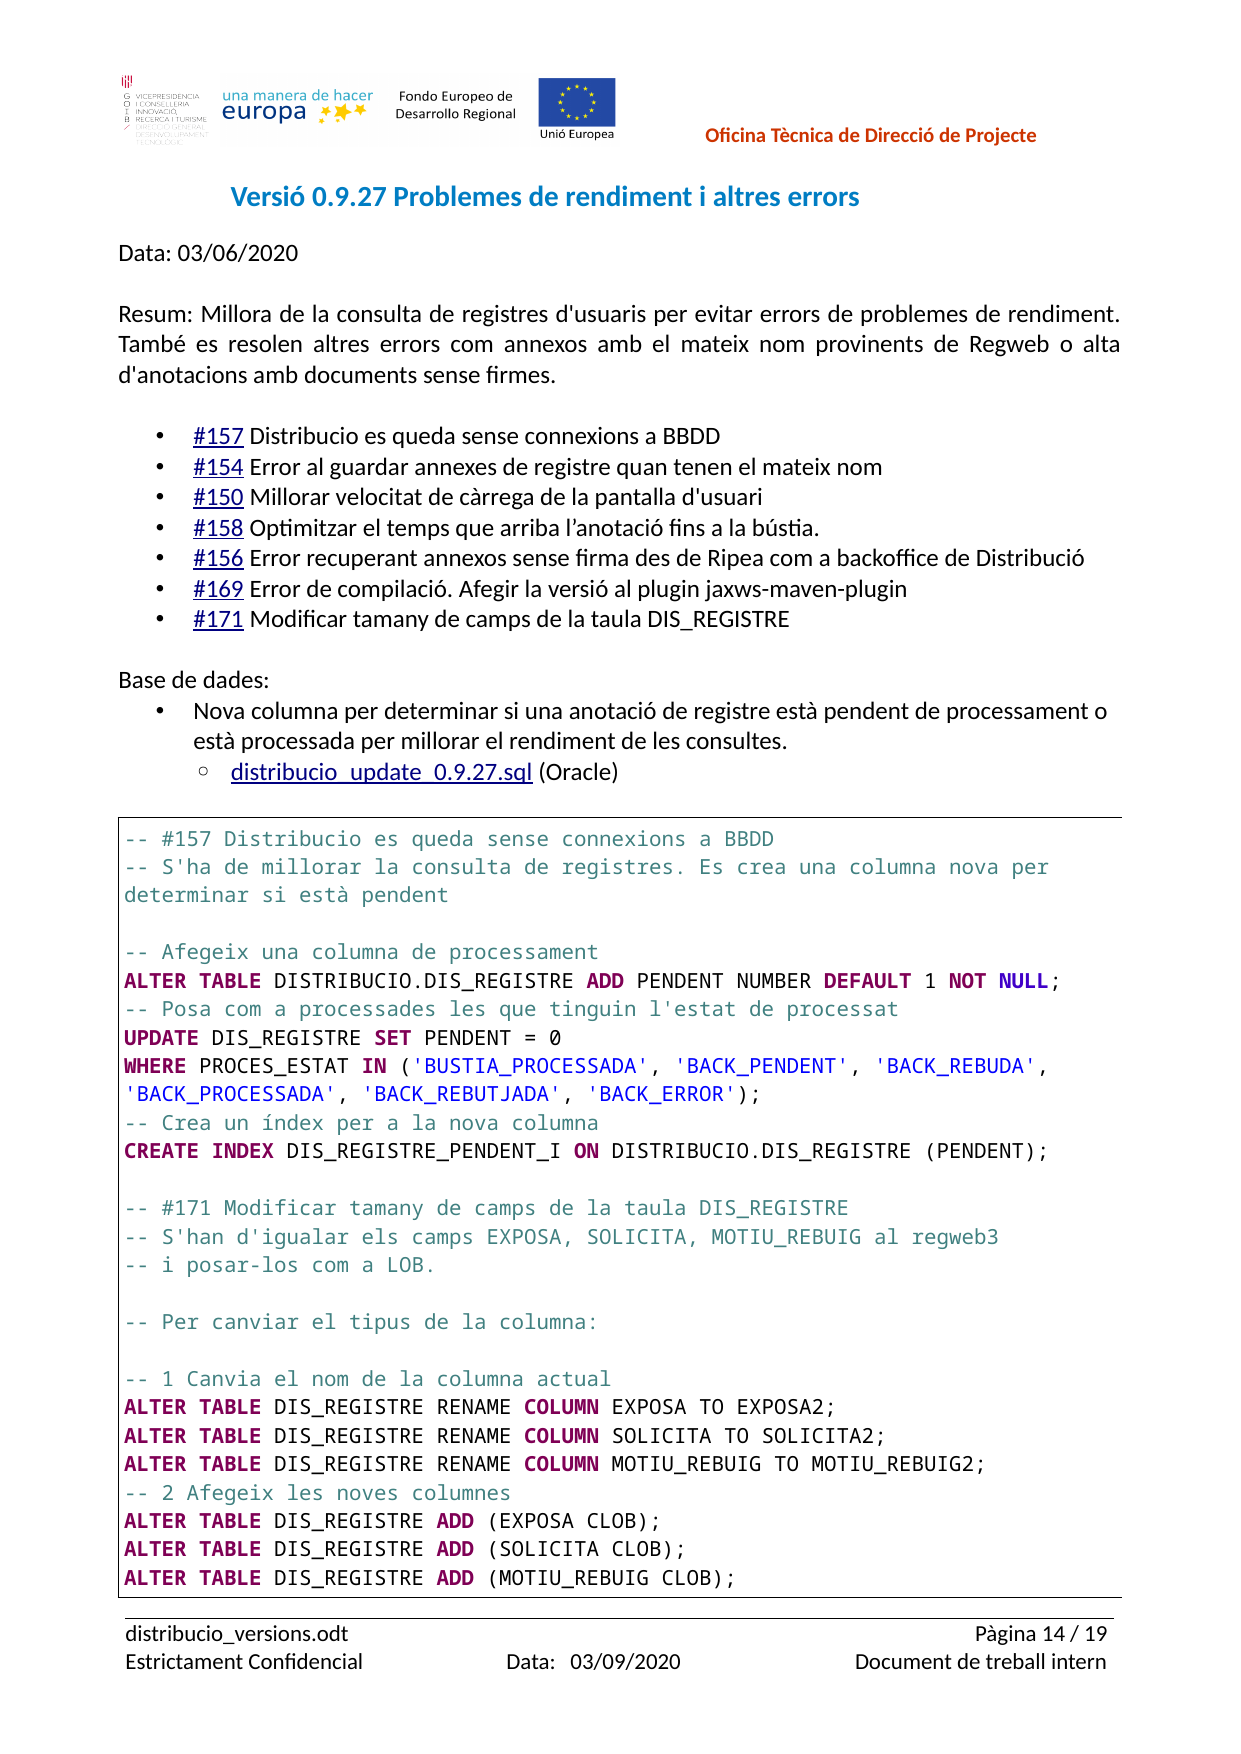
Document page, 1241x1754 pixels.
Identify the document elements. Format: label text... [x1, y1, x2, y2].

picture [219, 73, 621, 147]
list #154 Error al guardar annexes de registre quan tenen el mateix nom [156, 451, 1122, 481]
list #158 Optimitzar el temps que arriba l’anotació fins a la bústia. [156, 512, 1122, 542]
text Resum: Millora de la consulta de registres d'usuaris per evitar errors de problemes de rendiment. També es resolen altres errors com annexos amb el mateix nom provinents de Regweb o alta d'anotacions amb documents sense firmes. [118, 298, 1122, 389]
list distribucio_update_0.9.27.sql (Oracle) [193, 756, 1122, 786]
table_header -- #157 Distribucio es queda sense connexions a BBDD -- S'ha de millorar la consulta de registres. Es crea una columna nova per determinar si està pendent -- Afegeix una columna de processament ALTER TABLE DISTRIBUCIO.DIS_REGISTRE ADD PENDENT NUMBER DEFAULT 1 NOT NULL; -- Posa com a processades les que tinguin l'estat de processat UPDATE DIS_REGISTRE SET PENDENT = 0 WHERE PROCES_ESTAT IN ('BUSTIA_PROCESSADA', 'BACK_PENDENT', 'BACK_REBUDA', 'BACK_PROCESSADA', 'BACK_REBUTJADA', 'BACK_ERROR'); -- Crea un índex per a la nova columna CREATE INDEX DIS_REGISTRE_PENDENT_I ON DISTRIBUCIO.DIS_REGISTRE (PENDENT); -- #171 Modificar tamany de camps de la taula DIS_REGISTRE -- S'han d'igualar els camps EXPOSA, SOLICITA, MOTIU_REBUIG al regweb3 -- i posar-los com a LOB. -- Per canviar el tipus de la columna: -- 1 Canvia el nom de la columna actual ALTER TABLE DIS_REGISTRE RENAME COLUMN EXPOSA TO EXPOSA2; ALTER TABLE DIS_REGISTRE RENAME COLUMN SOLICITA TO SOLICITA2; ALTER TABLE DIS_REGISTRE RENAME COLUMN MOTIU_REBUIG TO MOTIU_REBUIG2; -- 2 Afegeix les noves columnes ALTER TABLE DIS_REGISTRE ADD (EXPOSA CLOB); ALTER TABLE DIS_REGISTRE ADD (SOLICITA CLOB); ALTER TABLE DIS_REGISTRE ADD (MOTIU_REBUIG CLOB); [119, 818, 1122, 1597]
list #150 Millorar velocitat de càrrega de la pantalla d'usuari [156, 481, 1122, 512]
list #156 Error recuperant annexos sense firma des de Ripea com a backoffice de Distribució [156, 542, 1122, 573]
list #169 Error de compilació. Afegir la versió al plugin jaxws-maven-plugin [156, 573, 1122, 603]
list #157 Distribucio es queda sense connexions a BBDD [156, 420, 1122, 451]
text Base de dades: [118, 664, 1122, 695]
list #171 Modificar tamany de camps de la taula DIS_REGISTRE [156, 603, 1122, 634]
text Data: 03/06/2020 [118, 237, 1122, 267]
subtitle Versió 0.9.27 Problemes de rendiment i altres errors [153, 178, 1122, 213]
list Nova columna per determinar si una anotació de registre està pendent de processament o està processada per millorar el rendiment de les consultes. [156, 695, 1122, 756]
picture [118, 73, 213, 147]
